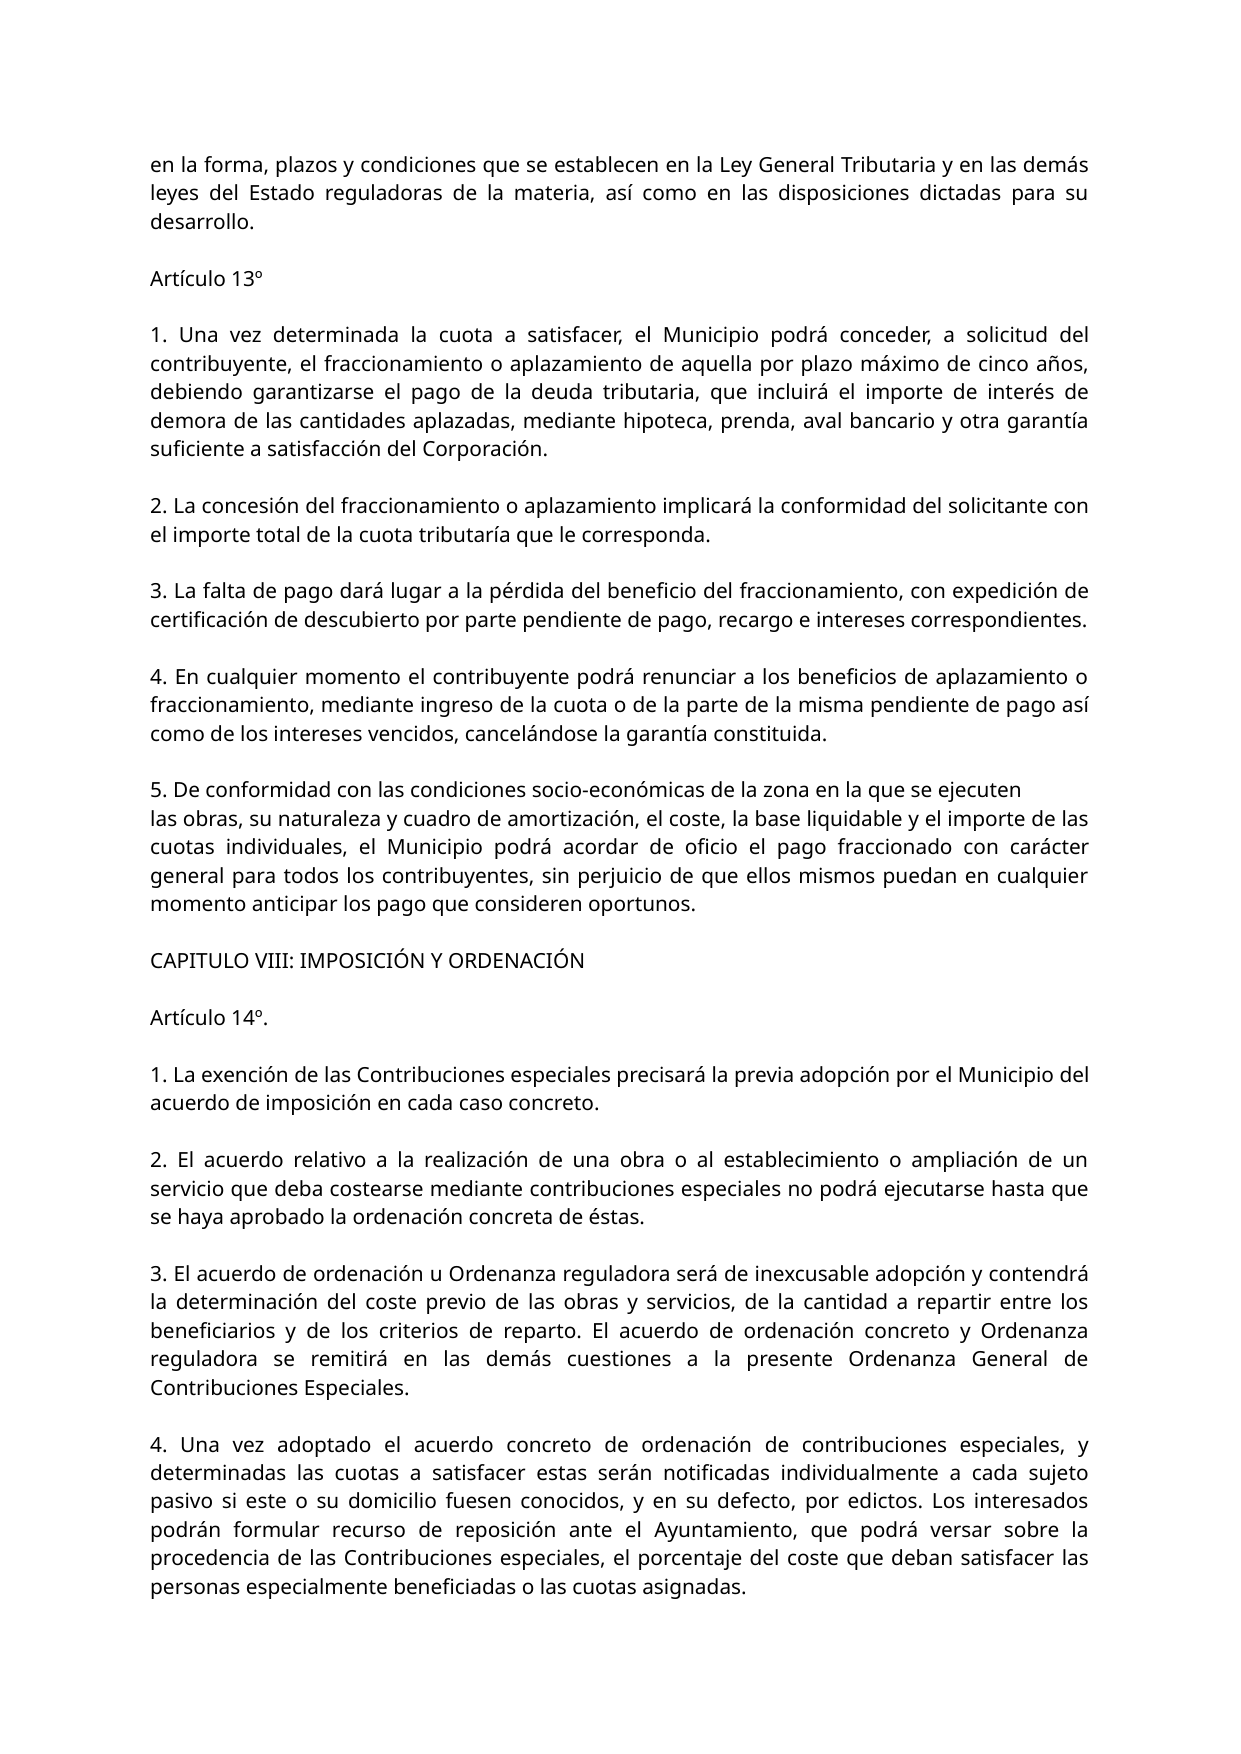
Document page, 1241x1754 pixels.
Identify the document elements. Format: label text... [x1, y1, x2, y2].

text 3. El acuerdo de ordenación u Ordenanza reguladora será de inexcusable adopción y contendrá la determinación del coste previo de las obras y servicios, de la cantidad a repartir entre los beneficiarios y de los criterios de reparto. El acuerdo de ordenación concreto y Ordenanza reguladora se remitirá en las demás cuestiones a la presente Ordenanza General de Contribuciones Especiales. [150, 1259, 1090, 1401]
text 4. En cualquier momento el contribuyente podrá renunciar a los beneficios de aplazamiento o fraccionamiento, mediante ingreso de la cuota o de la parte de la misma pendiente de pago así como de los intereses vencidos, cancelándose la garantía constituida. [150, 662, 1090, 747]
text en la forma, plazos y condiciones que se establecen en la Ley General Tributaria y en las demás leyes del Estado reguladoras de la materia, así como en las disposiciones dictadas para su desarrollo. [150, 150, 1090, 235]
text 2. El acuerdo relativo a la realización de una obra o al establecimiento o ampliación de un servicio que deba costearse mediante contribuciones especiales no podrá ejecutarse hasta que se haya aprobado la ordenación concreta de éstas. [150, 1145, 1090, 1231]
text 2. La concesión del fraccionamiento o aplazamiento implicará la conformidad del solicitante con el importe total de la cuota tributaría que le corresponda. [150, 491, 1090, 548]
text las obras, su naturaleza y cuadro de amortización, el coste, la base liquidable y el importe de las cuotas individuales, el Municipio podrá acordar de oficio el pago fraccionado con carácter general para todos los contribuyentes, sin perjuicio de que ellos mismos puedan en cualquier momento anticipar los pago que consideren oportunos. [150, 804, 1090, 918]
text 3. La falta de pago dará lugar a la pérdida del beneficio del fraccionamiento, con expedición de certificación de descubierto por parte pendiente de pago, recargo e intereses correspondientes. [150, 577, 1090, 633]
text 4. Una vez adoptado el acuerdo concreto de ordenación de contribuciones especiales, y determinadas las cuotas a satisfacer estas serán notificadas individualmente a cada sujeto pasivo si este o su domicilio fuesen conocidos, y en su defecto, por edictos. Los interesados podrán formular recurso de reposición ante el Ayuntamiento, que podrá versar sobre la procedencia de las Contribuciones especiales, el porcentaje del coste que deban satisfacer las personas especialmente beneficiadas o las cuotas asignadas. [150, 1430, 1090, 1600]
text Artículo 14º. [150, 1003, 1090, 1032]
text 1. Una vez determinada la cuota a satisfacer, el Municipio podrá conceder, a solicitud del contribuyente, el fraccionamiento o aplazamiento de aquella por plazo máximo de cinco años, debiendo garantizarse el pago de la deuda tributaria, que incluirá el importe de interés de demora de las cantidades aplazadas, mediante hipoteca, prenda, aval bancario y otra garantía suficiente a satisfacción del Corporación. [150, 321, 1090, 463]
text Artículo 13º [150, 264, 1090, 292]
text CAPITULO VIII: IMPOSICIÓN Y ORDENACIÓN [150, 946, 1090, 975]
text 1. La exención de las Contribuciones especiales precisará la previa adopción por el Municipio del acuerdo de imposición en cada caso concreto. [150, 1060, 1090, 1117]
text 5. De conformidad con las condiciones socio-económicas de la zona en la que se ejecuten [150, 776, 1090, 804]
